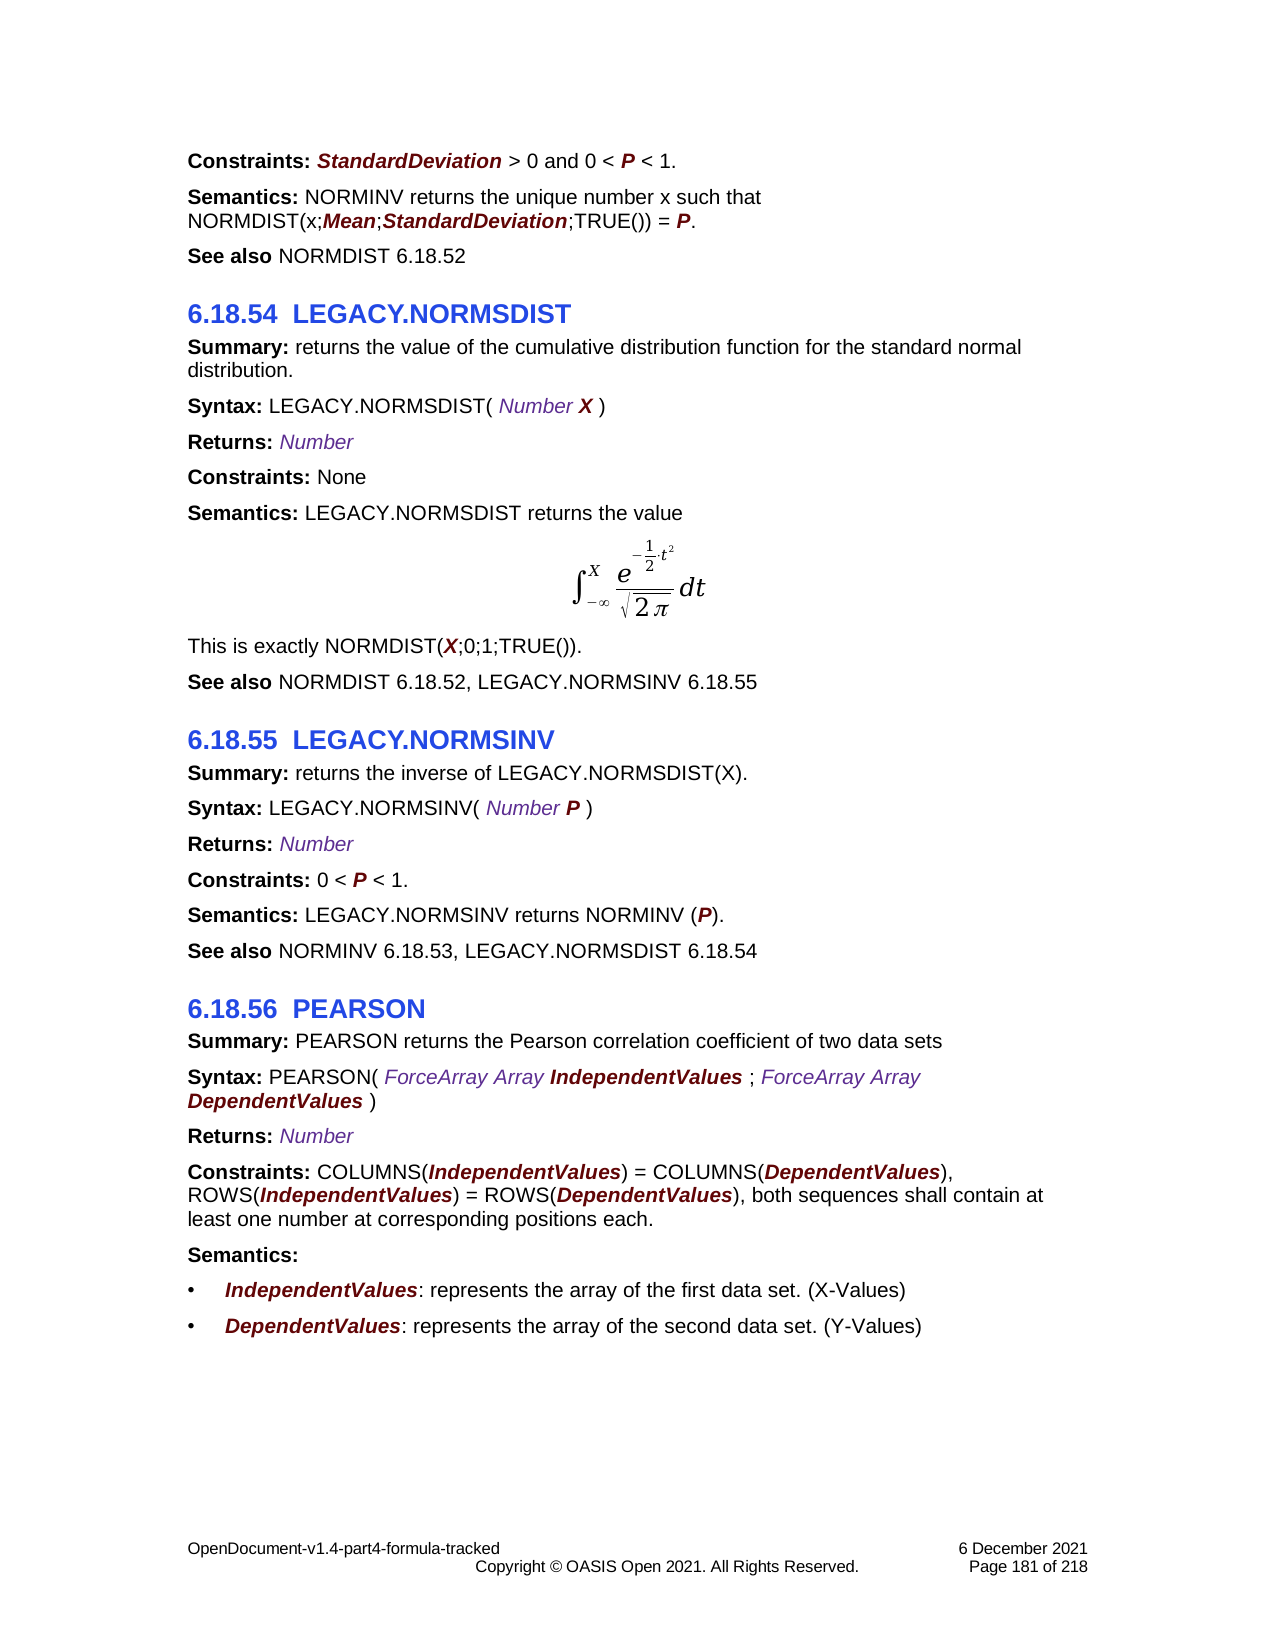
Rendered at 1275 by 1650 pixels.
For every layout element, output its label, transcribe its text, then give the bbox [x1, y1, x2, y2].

list IndependentValues: represents the array of the first data set. (X-Values) [187, 1279, 1088, 1302]
text Returns: Number [187, 1125, 1088, 1148]
text See also NORMDIST 6.18.52 [187, 245, 1088, 268]
text Semantics: [187, 1243, 1088, 1267]
text See also NORMDIST 6.18.52, LEGACY.NORMSINV 6.18.55 [187, 671, 1088, 694]
text See also NORMINV 6.18.53, LEGACY.NORMSDIST 6.18.54 [187, 939, 1088, 963]
text Constraints: 0 < P < 1. [187, 868, 1088, 892]
subtitle LEGACY.NORMSINV [187, 725, 1088, 755]
text Semantics: NORMINV returns the unique number x such that NORMDIST(x;Mean;StandardDeviation;TRUE()) = P. [187, 186, 1088, 233]
text Syntax: LEGACY.NORMSDIST( Number X ) [187, 394, 1088, 418]
text Semantics: LEGACY.NORMSDIST returns the value [187, 501, 1088, 525]
text Returns: Number [187, 430, 1088, 454]
text Summary: returns the inverse of LEGACY.NORMSDIST(X). [187, 761, 1088, 785]
subtitle PEARSON [187, 994, 1088, 1024]
subtitle LEGACY.NORMSDIST [187, 299, 1088, 329]
text Syntax: LEGACY.NORMSINV( Number P ) [187, 797, 1088, 820]
text Syntax: PEARSON( ForceArray Array IndependentValues ; ForceArray Array DependentValues ) [187, 1066, 1088, 1113]
list DependentValues: represents the array of the second data set. (Y-Values) [187, 1314, 1088, 1338]
text Constraints: COLUMNS(IndependentValues) = COLUMNS(DependentValues), ROWS(IndependentValues) = ROWS(DependentValues), both sequences shall contain at least one number at corresponding positions each. [187, 1160, 1088, 1231]
text Constraints: None [187, 466, 1088, 489]
text This is exactly NORMDIST(X;0;1;TRUE()). [187, 635, 1088, 658]
text Semantics: LEGACY.NORMSINV returns NORMINV (P). [187, 904, 1088, 927]
text Summary: returns the value of the cumulative distribution function for the standard normal distribution. [187, 335, 1088, 382]
text Returns: Number [187, 832, 1088, 856]
text Summary: PEARSON returns the Pearson correlation coefficient of two data sets [187, 1030, 1088, 1053]
text Constraints: StandardDeviation > 0 and 0 < P < 1. [187, 150, 1088, 173]
